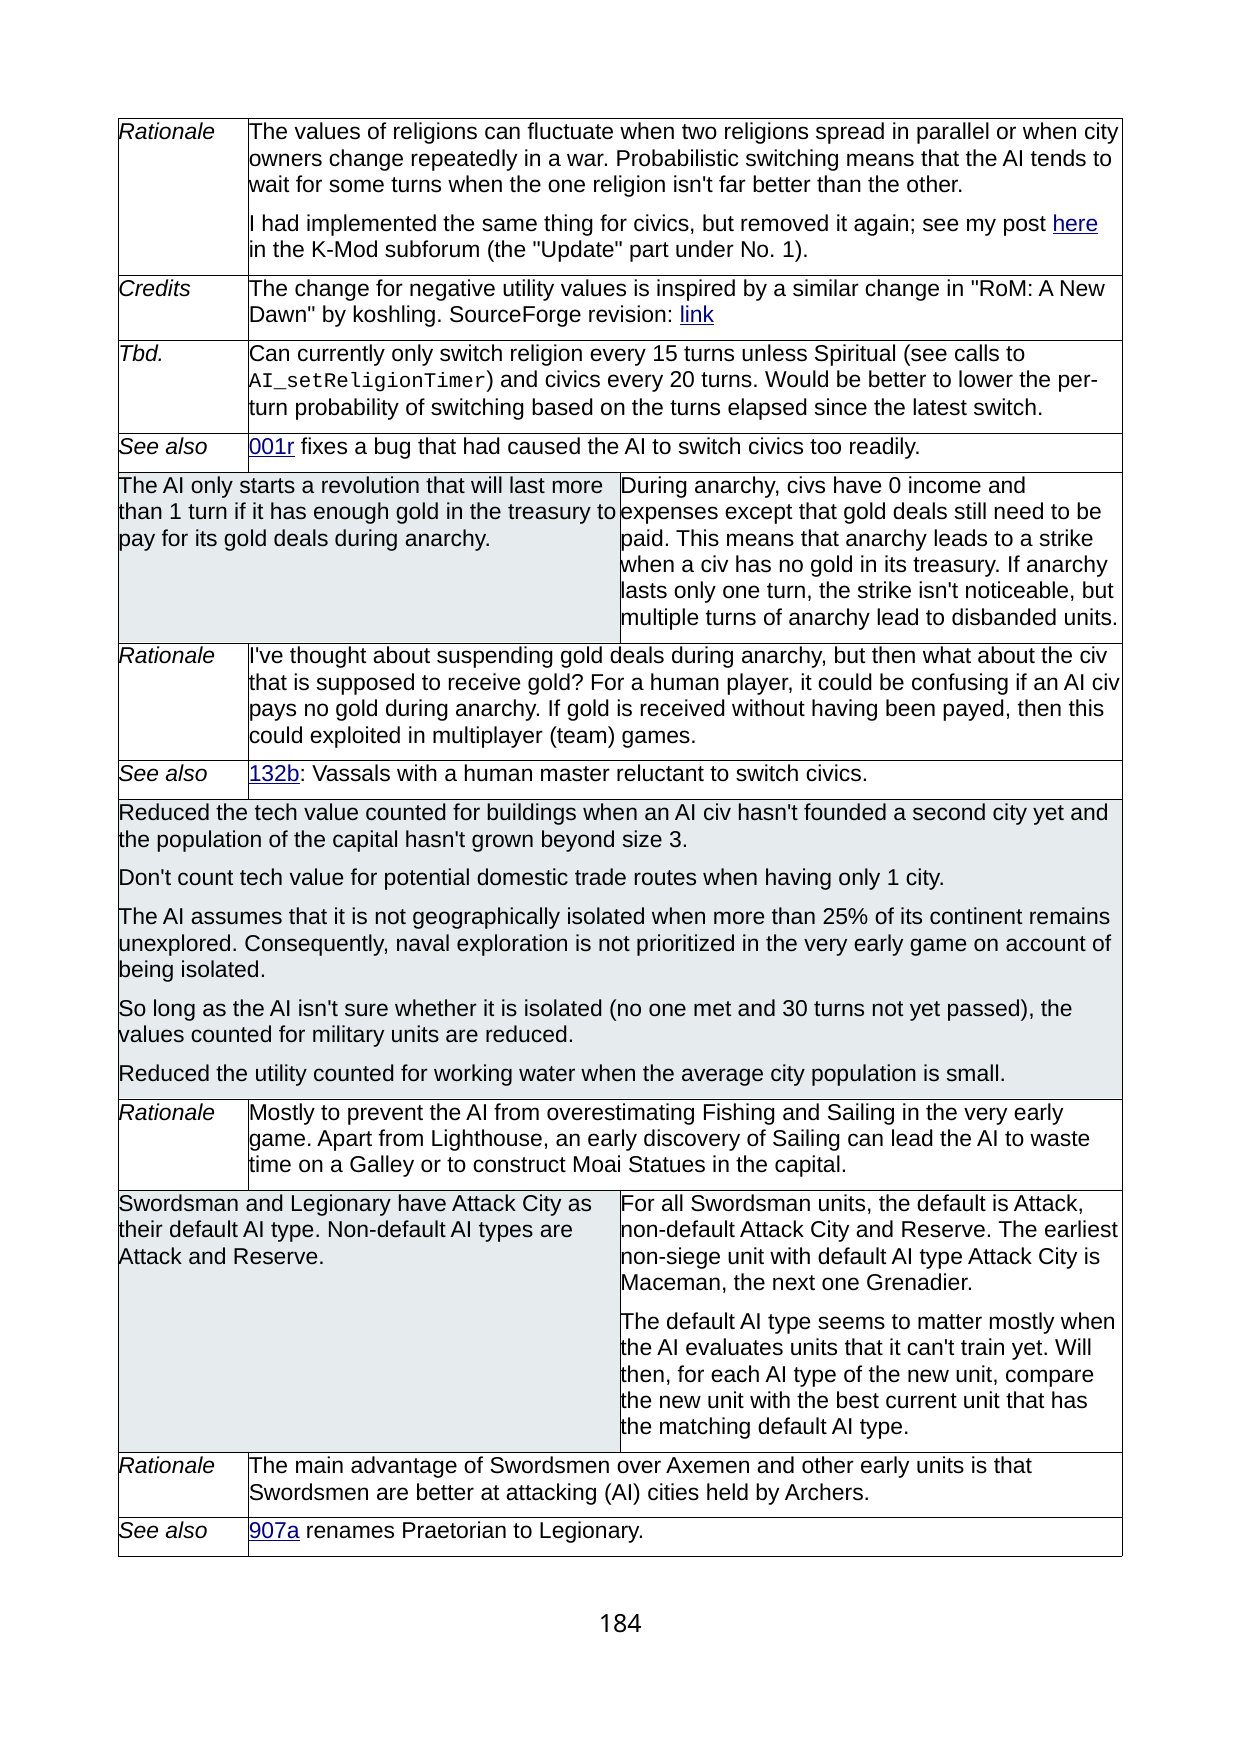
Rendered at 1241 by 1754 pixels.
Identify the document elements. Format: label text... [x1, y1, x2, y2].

table_cell Rationale [119, 1453, 248, 1517]
table_cell The main advantage of Swordsmen over Axemen and other early units is that Swordsmen are better at attacking (AI) cities held by Archers. [249, 1453, 1122, 1517]
table_cell During anarchy, civs have 0 income and expenses except that gold deals still need to be paid. This means that anarchy leads to a strike when a civ has no gold in its treasury. If anarchy lasts only one turn, the strike isn't noticeable, but multiple turns of anarchy lead to disbanded units. [621, 473, 1122, 642]
table_cell Mostly to prevent the AI from overestimating Fishing and Sailing in the very early game. Apart from Lighthouse, an early discovery of Sailing can lead the AI to waste time on a Galley or to construct Moai Statues in the capital. [249, 1100, 1122, 1190]
table_cell 907a renames Praetorian to Legionary. [249, 1518, 1122, 1556]
table_cell Can currently only switch religion every 15 turns unless Spiritual (see calls to AI_setReligionTimer) and civics every 20 turns. Would be better to lower the per-turn probability of switching based on the turns elapsed since the latest switch. [249, 341, 1122, 433]
table_cell Swordsman and Legionary have Attack City as their default AI type. Non-default AI types are Attack and Reserve. [119, 1191, 620, 1452]
table_cell 001r fixes a bug that had caused the AI to switch civics too readily. [249, 434, 1122, 472]
table_cell Rationale [119, 1100, 248, 1190]
table_cell For all Swordsman units, the default is Attack, non-default Attack City and Reserve. The earliest non-siege unit with default AI type Attack City is Maceman, the next one Grenadier. The default AI type seems to matter mostly when the AI evaluates units that it can't train yet. Will then, for each AI type of the new unit, compare the new unit with the best current unit that has the matching default AI type. [621, 1191, 1122, 1452]
table_cell The AI only starts a revolution that will last more than 1 turn if it has enough gold in the treasury to pay for its gold deals during anarchy. [119, 473, 620, 642]
table_cell The change for negative utility values is inspired by a similar change in "RoM: A New Dawn" by koshling. SourceForge revision: link [249, 276, 1122, 340]
table_cell Reduced the tech value counted for buildings when an AI civ hasn't founded a second city yet and the population of the capital hasn't grown beyond size 3. Don't count tech value for potential domestic trade routes when having only 1 city. The AI assumes that it is not geographically isolated when more than 25% of its continent remains unexplored. Consequently, naval exploration is not prioritized in the very early game on account of being isolated. So long as the AI isn't sure whether it is isolated (no one met and 30 turns not yet passed), the values counted for military units are reduced. Reduced the utility counted for working water when the average city population is small. [119, 800, 1122, 1098]
table_cell Rationale [119, 119, 248, 275]
table_cell I've thought about suspending gold deals during anarchy, but then what about the civ that is supposed to receive gold? For a human player, it could be confusing if an AI civ pays no gold during anarchy. If gold is received without having been payed, then this could exploited in multiplayer (team) games. [249, 644, 1122, 760]
table_cell Credits [119, 276, 248, 340]
table_cell Rationale [119, 644, 248, 760]
table_cell 132b: Vassals with a human master reluctant to switch civics. [249, 761, 1122, 799]
table_cell See also [119, 761, 248, 799]
table_cell The values of religions can fluctuate when two religions spread in parallel or when city owners change repeatedly in a war. Probabilistic switching means that the AI tends to wait for some turns when the one religion isn't far better than the other. I had implemented the same thing for civics, but removed it again; see my post here in the K-Mod subforum (the "Update" part under No. 1). [249, 119, 1122, 275]
table_cell See also [119, 434, 248, 472]
table_cell See also [119, 1518, 248, 1556]
table_cell Tbd. [119, 341, 248, 433]
